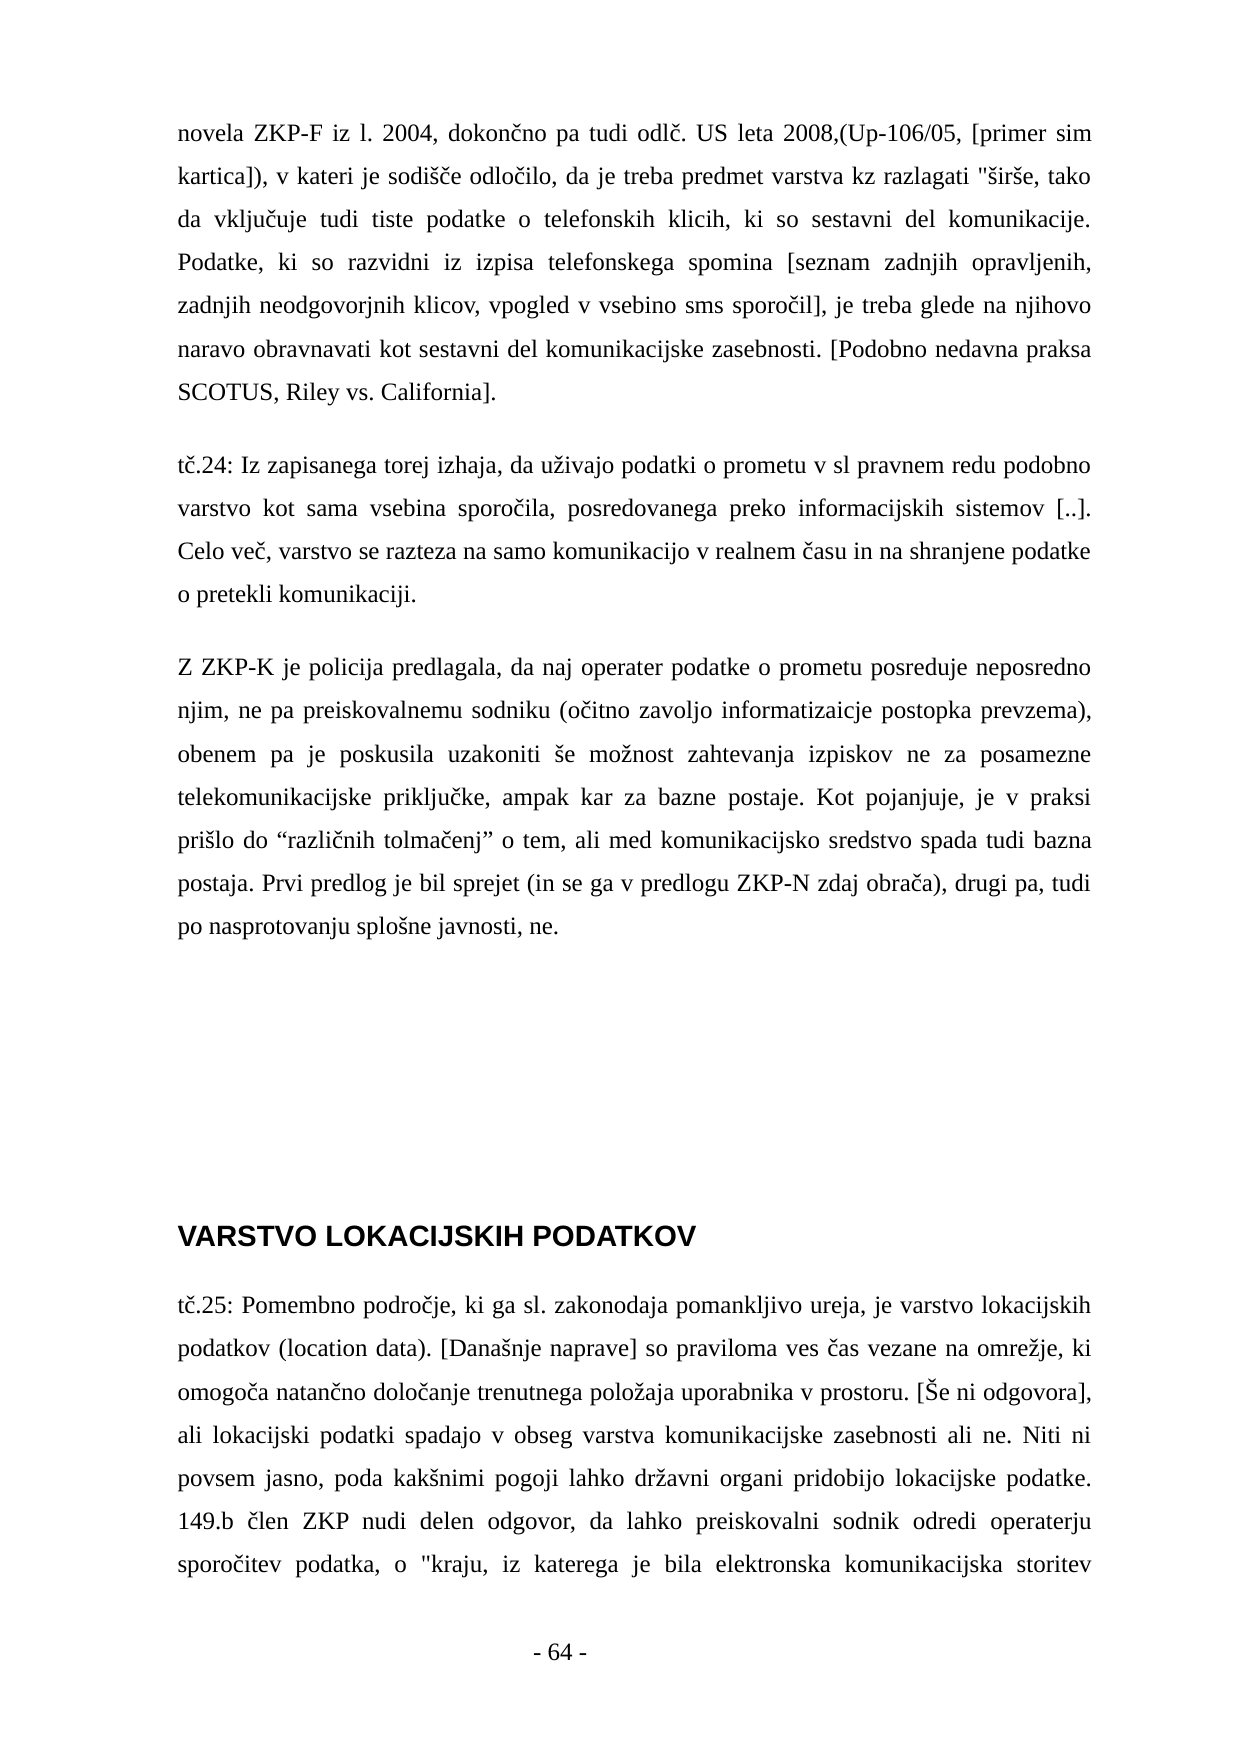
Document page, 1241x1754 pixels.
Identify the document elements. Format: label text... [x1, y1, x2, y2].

subtitle Varstvo lokacijskih podatkov [177, 1219, 1093, 1252]
text tč.25: Pomembno področje, ki ga sl. zakonodaja pomankljivo ureja, je varstvo lokacijskih podatkov (location data). [Današnje naprave] so praviloma ves čas vezane na omrežje, ki omogoča natančno določanje trenutnega položaja uporabnika v prostoru. [Še ni odgovora], ali lokacijski podatki spadajo v obseg varstva komunikacijske zasebnosti ali ne. Niti ni povsem jasno, poda kakšnimi pogoji lahko državni organi pridobijo lokacijske podatke. 149.b člen ZKP nudi delen odgovor, da lahko preiskovalni sodnik odredi operaterju sporočitev podatka, o "kraju, iz katerega je bila elektronska komunikacijska storitev [177, 1290, 1093, 1578]
text tč.24: Iz zapisanega torej izhaja, da uživajo podatki o prometu v sl pravnem redu podobno varstvo kot sama vsebina sporočila, posredovanega preko informacijskih sistemov [..]. Celo več, varstvo se razteza na samo komunikacijo v realnem času in na shranjene podatke o pretekli komunikaciji. [177, 450, 1093, 608]
text Z ZKP-K je policija predlagala, da naj operater podatke o prometu posreduje neposredno njim, ne pa preiskovalnemu sodniku (očitno zavoljo informatizaicje postopka prevzema), obenem pa je poskusila uzakoniti še možnost zahtevanja izpiskov ne za posamezne telekomunikacijske priključke, ampak kar za bazne postaje. Kot pojanjuje, je v praksi prišlo do “različnih tolmačenj” o tem, ali med komunikacijsko sredstvo spada tudi bazna postaja. Prvi predlog je bil sprejet (in se ga v predlogu ZKP-N zdaj obrača), drugi pa, tudi po nasprotovanju splošne javnosti, ne. [177, 652, 1093, 940]
text novela ZKP-F iz l. 2004, dokončno pa tudi odlč. US leta 2008,(Up-106/05, [primer sim kartica]), v kateri je sodišče odločilo, da je treba predmet varstva kz razlagati "širše, tako da vključuje tudi tiste podatke o telefonskih klicih, ki so sestavni del komunikacije. Podatke, ki so razvidni iz izpisa telefonskega spomina [seznam zadnjih opravljenih, zadnjih neodgovorjnih klicov, vpogled v vsebino sms sporočil], je treba glede na njihovo naravo obravnavati kot sestavni del komunikacijske zasebnosti. [Podobno nedavna praksa SCOTUS, Riley vs. California]. [177, 118, 1093, 406]
